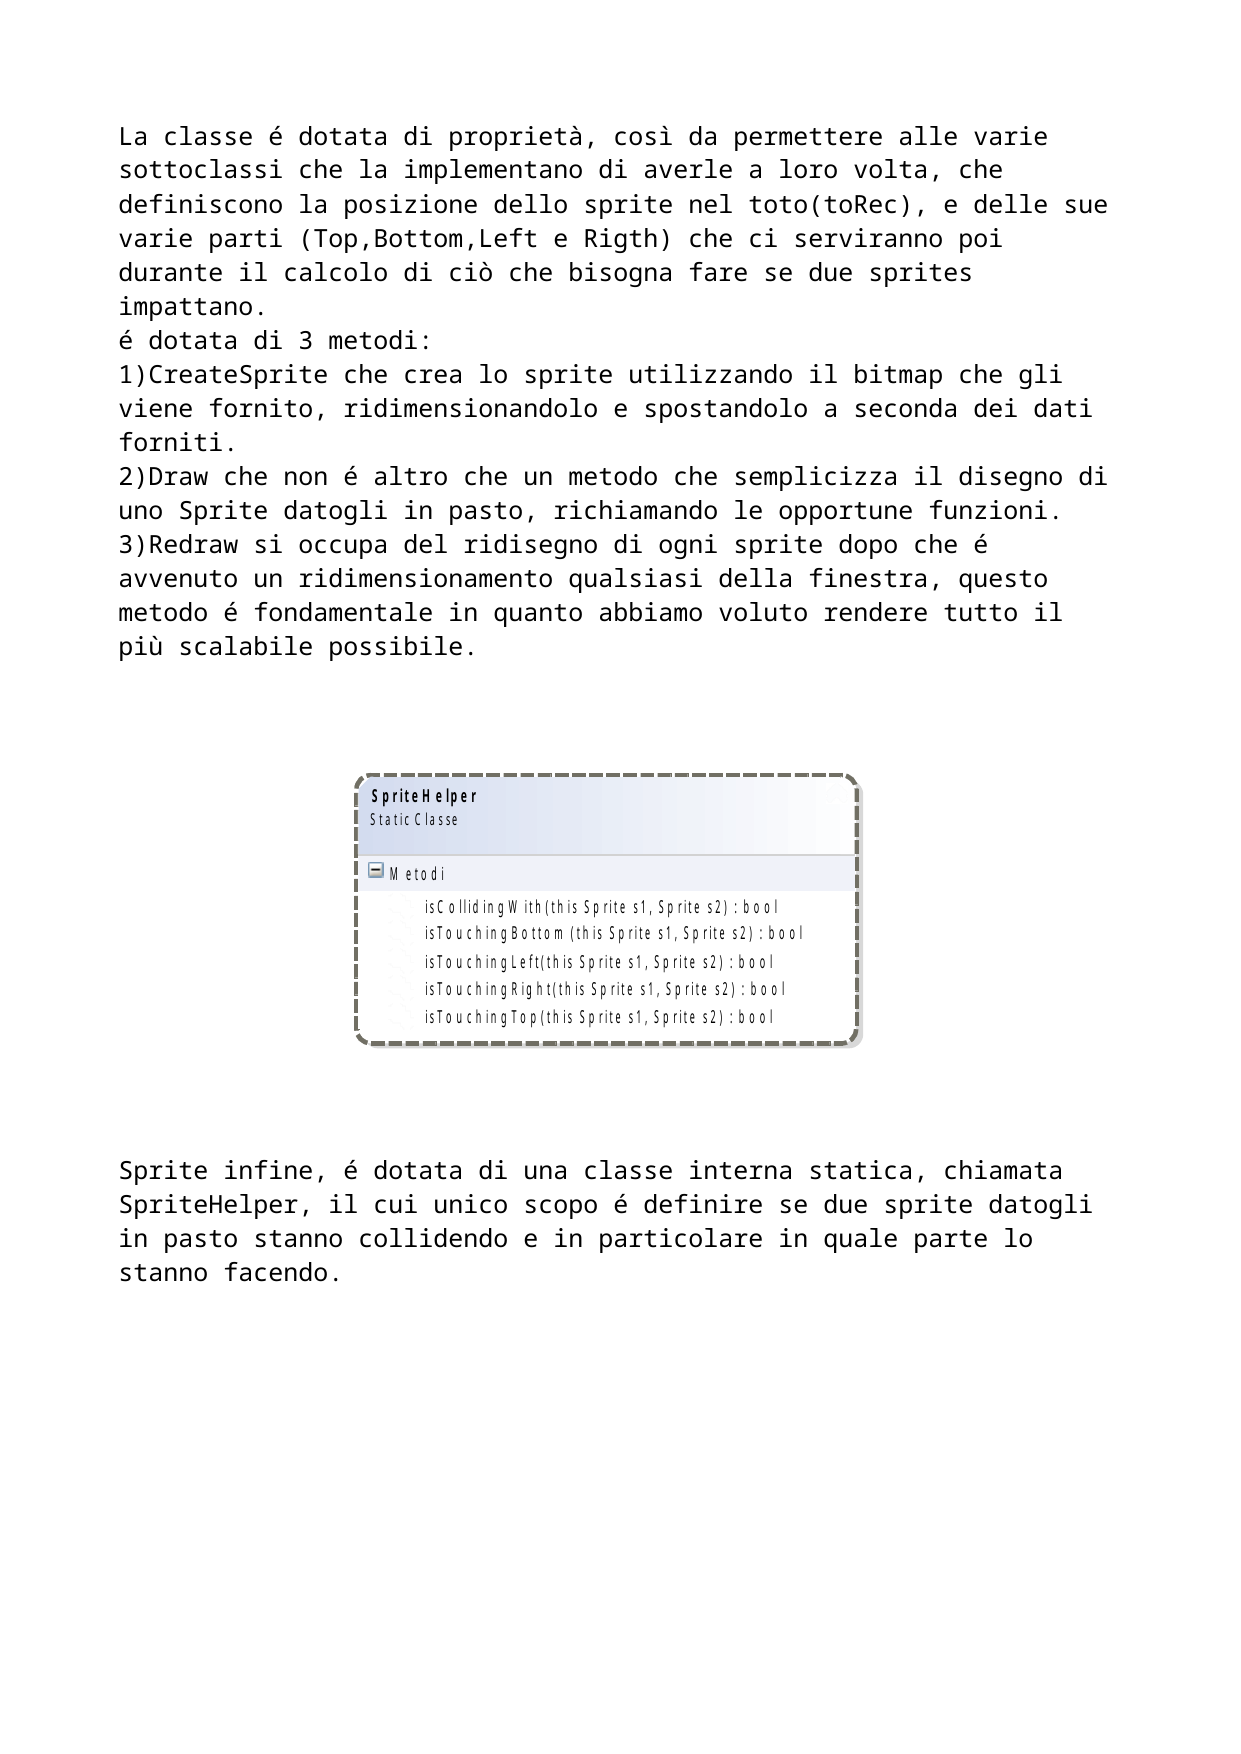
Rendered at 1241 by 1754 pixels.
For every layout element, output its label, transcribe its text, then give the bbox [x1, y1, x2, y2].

text 1)CreateSprite che crea lo sprite utilizzando il bitmap che gli viene fornito, ridimensionandolo e spostandolo a seconda dei dati forniti. [118, 357, 1122, 459]
text 2)Draw che non é altro che un metodo che semplicizza il disegno di uno Sprite datogli in pasto, richiamando le opportune funzioni. [118, 459, 1122, 527]
text 3)Redraw si occupa del ridisegno di ogni sprite dopo che é avvenuto un ridimensionamento qualsiasi della finestra, questo metodo é fondamentale in quanto abbiamo voluto rendere tutto il più scalabile possibile. [118, 527, 1122, 663]
text La classe é dotata di proprietà, così da permettere alle varie sottoclassi che la implementano di averle a loro volta, che definiscono la posizione dello sprite nel toto(toRec), e delle sue varie parti (Top,Bottom,Left e Rigth) che ci serviranno poi durante il calcolo di ciò che bisogna fare se due sprites impattano. é dotata di 3 metodi: [118, 118, 1122, 357]
text Sprite infine, é dotata di una classe interna statica, chiamata SpriteHelper, il cui unico scopo é definire se due sprite datogli in pasto stanno collidendo e in particolare in quale parte lo stanno facendo. [118, 1153, 1122, 1289]
